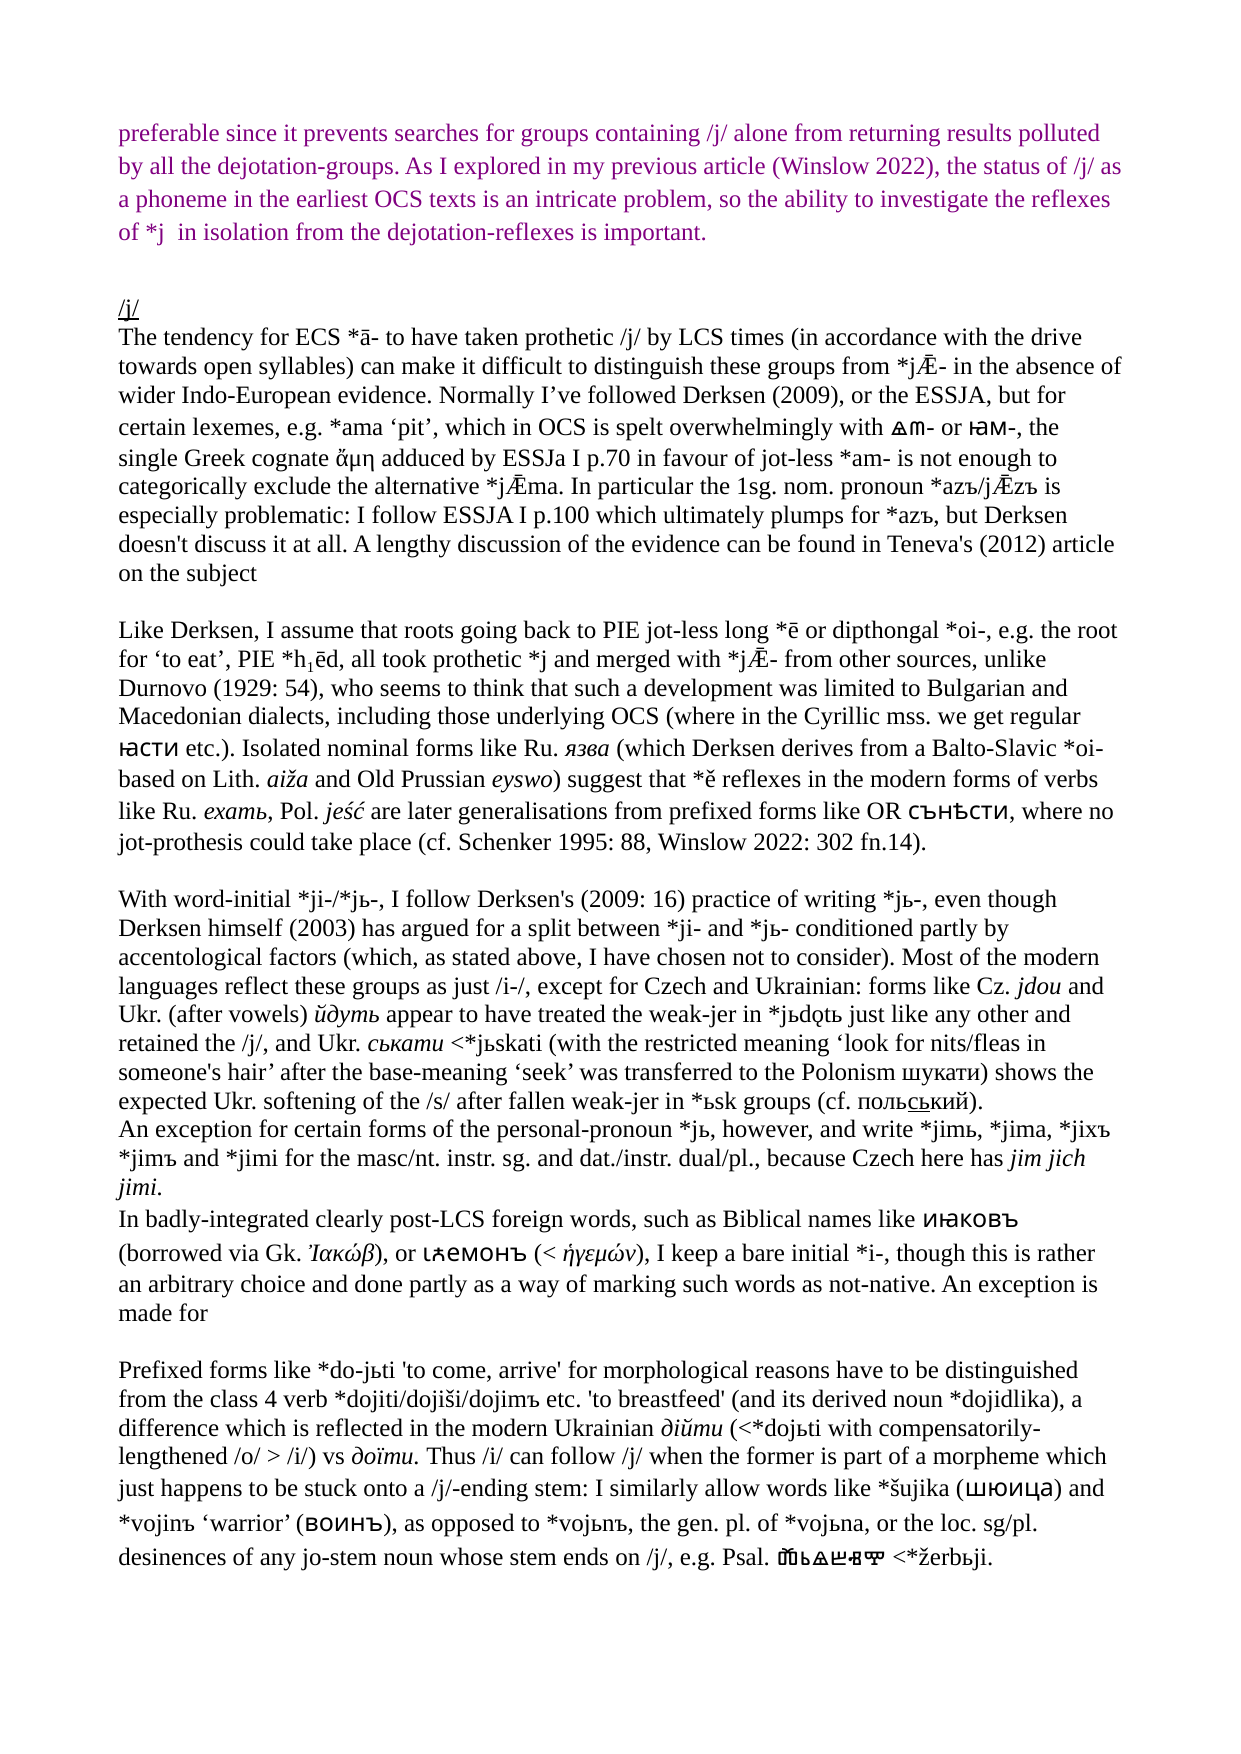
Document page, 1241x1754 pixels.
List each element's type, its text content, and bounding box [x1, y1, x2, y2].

text The tendency for ECS *ā- to have taken prothetic /j/ by LCS times (in accordance with the drive towards open syllables) can make it difficult to distinguish these groups from *jǢ‑ in the absence of wider Indo-European evidence. Normally I’ve followed Derksen (2009), or the ESSJA, but for certain lexemes, e.g. *ama ‘pit’, which in OCS is spelt overwhelmingly with ⱑⰿ‑ or ꙗм‑, the single Greek cognate ἄμη adduced by ESSJa I p.70 in favour of jot-less *am- is not enough to categorically exclude the alternative *jǢma. In particular the 1sg. nom. pronoun *azъ/jǢzъ is especially problematic: I follow ESSJA I p.100 which ultimately plumps for *azъ, but Derksen doesn't discuss it at all. A lengthy discussion of the evidence can be found in Teneva's (2012) article on the subject [118, 322, 1122, 586]
text An exception for certain forms of the personal-pronoun *jь, however, and write *jimь, *jima, *jixъ *jimъ and *jimi for the masc/nt. instr. sg. and dat./instr. dual/pl., because Czech here has jim jich jimi. [118, 1114, 1122, 1201]
text Prefixed forms like *do‑jьti 'to come, arrive' for morphological reasons have to be distinguished from the class 4 verb *dojiti/dojiši/dojimъ etc. 'to breastfeed' (and its derived noun *dojidlika), a difference which is reflected in the modern Ukrainian дійти (<*dojьti with compensatorily-lengthened /o/ > /i/) vs доїти. Thus /i/ can follow /j/ when the former is part of a morpheme which just happens to be stuck onto a /j/-ending stem: I similarly allow words like *šujika (шюица) and *vojinъ ‘warrior’ (воинъ), as opposed to *vojьnъ, the gen. pl. of *vojьna, or the loc. sg/pl. desinences of any jo-stem noun whose stem ends on /j/, e.g. Psal. ⰶⱃⱑⰱⱐⰹ <*žerbьji. [118, 1355, 1122, 1572]
text In badly-integrated clearly post-LCS foreign words, such as Biblical names like иꙗковъ (borrowed via Gk. Ἰακώβ), or ꙇꙉемонъ (< ἡγεμών), I keep a bare initial *i‑, though this is rather an arbitrary choice and done partly as a way of marking such words as not-native. An exception is made for [118, 1201, 1122, 1326]
text preferable since it prevents searches for groups containing /j/ alone from returning results polluted by all the dejotation-groups. As I explored in my previous article (Winslow 2022), the status of /j/ as a phoneme in the earliest OCS texts is an intricate problem, so the ability to investigate the reflexes of *j in isolation from the dejotation-reflexes is important. [118, 118, 1122, 246]
text With word-initial *ji-/*jь-, I follow Derksen's (2009: 16) practice of writing *jь-, even though Derksen himself (2003) has argued for a split between *ji- and *jь- conditioned partly by accentological factors (which, as stated above, I have chosen not to consider). Most of the modern languages reflect these groups as just /i-/, except for Czech and Ukrainian: forms like Cz. jdou and Ukr. (after vowels) йдyть appear to have treated the weak-jer in *jьdǫtь just like any other and retained the /j/, and Ukr. ськати <*jьskati (with the restricted meaning ‘look for nits/fleas in someone's hair’ after the base-meaning ‘seek’ was transferred to the Polonism шукати) shows the expected Ukr. softening of the /s/ after fallen weak-jer in *ьsk groups (cf. польський). [118, 884, 1122, 1114]
text /j/ [118, 293, 1122, 322]
text Like Derksen, I assume that roots going back to PIE jot-less long *ē or dipthongal *oi-, e.g. the root for ‘to eat’, PIE *h₁ēd, all took prothetic *j and merged with *jǢ‑ from other sources, unlike Durnovo (1929: 54), who seems to think that such a development was limited to Bulgarian and Macedonian dialects, including those underlying OCS (where in the Cyrillic mss. we get regular ꙗсти etc.). Isolated nominal forms like Ru. язва (which Derksen derives from a Balto-Slavic *oi‑ based on Lith. aiža and Old Prussian eyswo) suggest that *ě reflexes in the modern forms of verbs like Ru. ехать, Pol. jeść are later generalisations from prefixed forms like OR сънѣсти, where no jot-prothesis could take place (cf. Schenker 1995: 88, Winslow 2022: 302 fn.14). [118, 615, 1122, 856]
